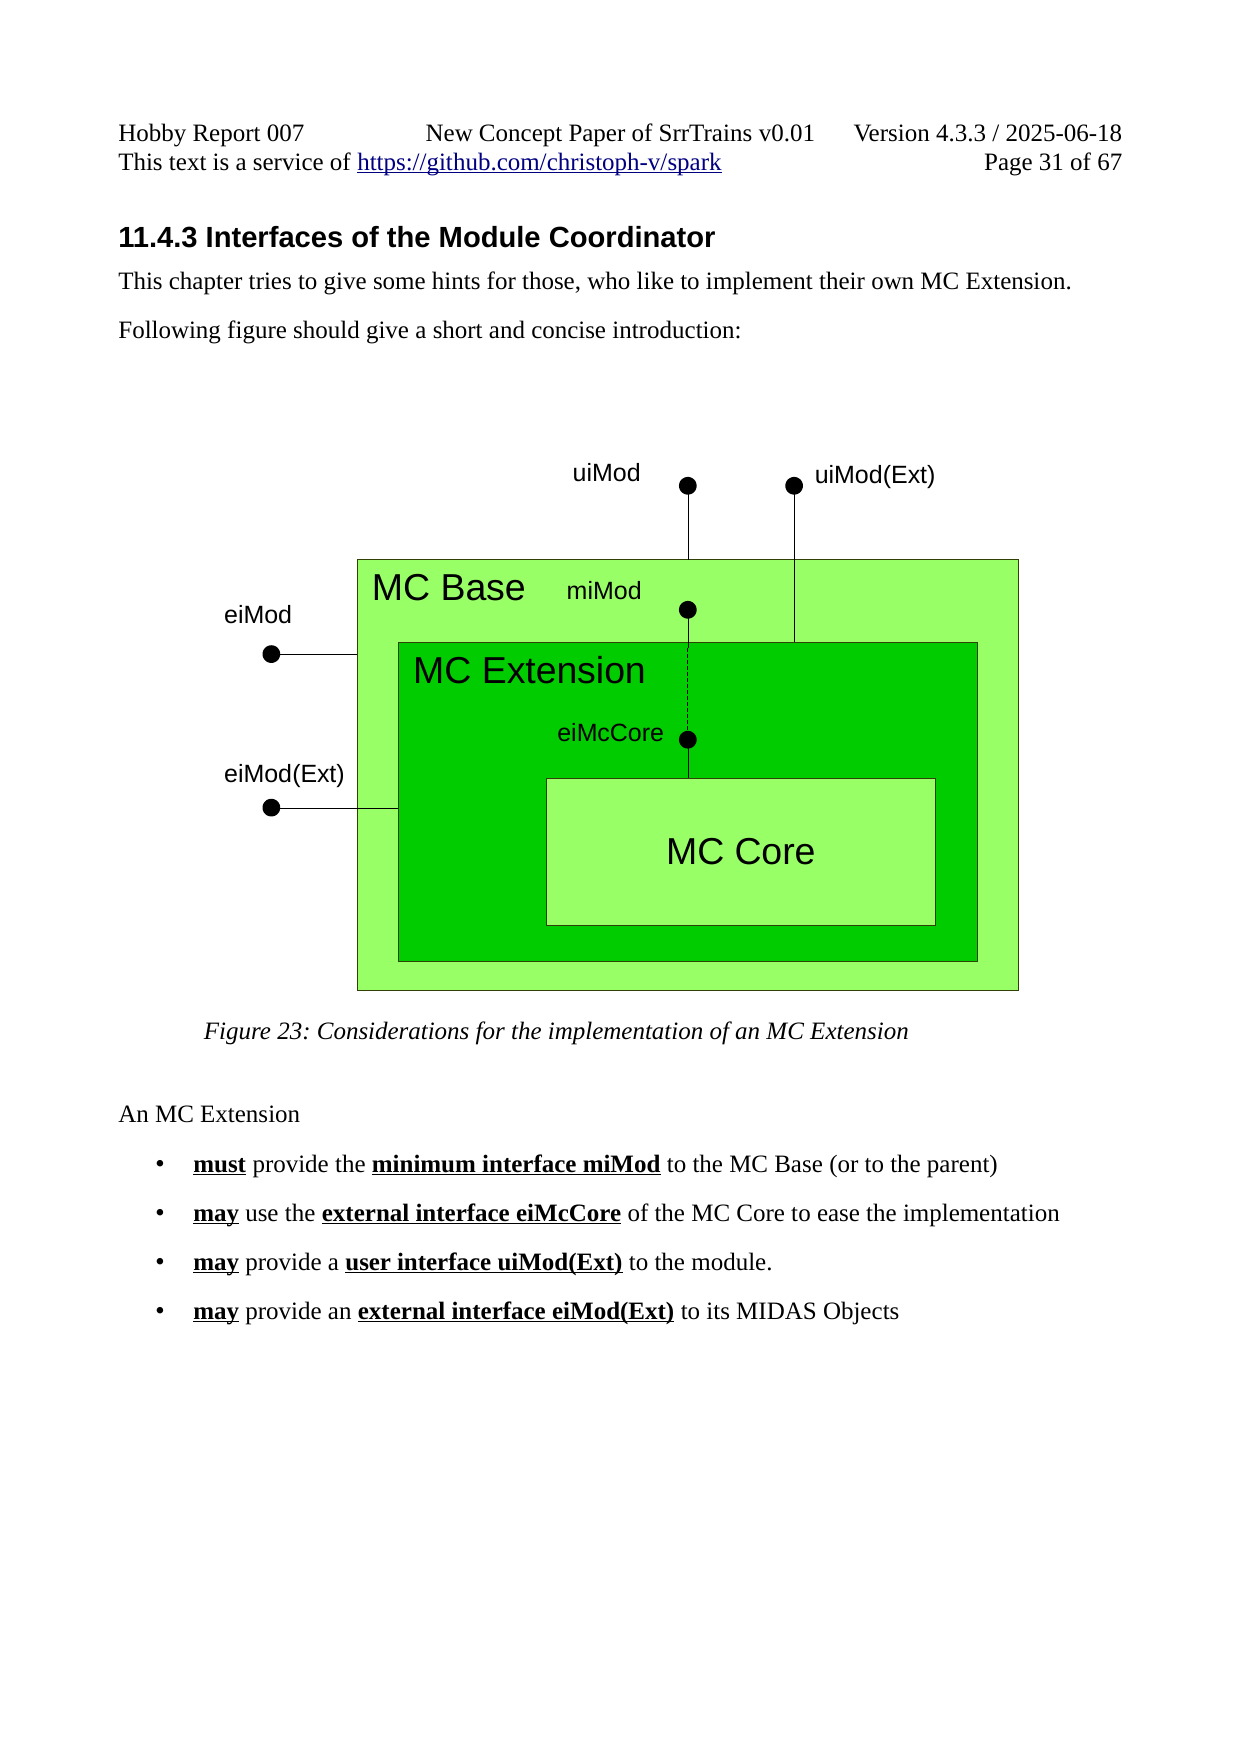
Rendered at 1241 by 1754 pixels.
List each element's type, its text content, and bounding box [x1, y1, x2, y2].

text This chapter tries to give some hints for those, who like to implement their own MC Extension. [118, 266, 1122, 294]
text An MC Extension [118, 1099, 1122, 1128]
list may provide a user interface uiMod(Ext) to the module. [156, 1247, 1122, 1276]
list may provide an external interface eiMod(Ext) to its MIDAS Objects [156, 1296, 1122, 1324]
text Following figure should give a short and concise introduction: [118, 315, 1122, 343]
subtitle 11.4.3 Interfaces of the Module Coordinator [118, 220, 1122, 253]
list must provide the minimum interface miMod to the MC Base (or to the parent) [156, 1149, 1122, 1177]
text Figure 23: Considerations for the implementation of an MC Extension [204, 425, 1036, 1045]
list may use the external interface eiMcCore of the MC Core to ease the implementation [156, 1198, 1122, 1226]
